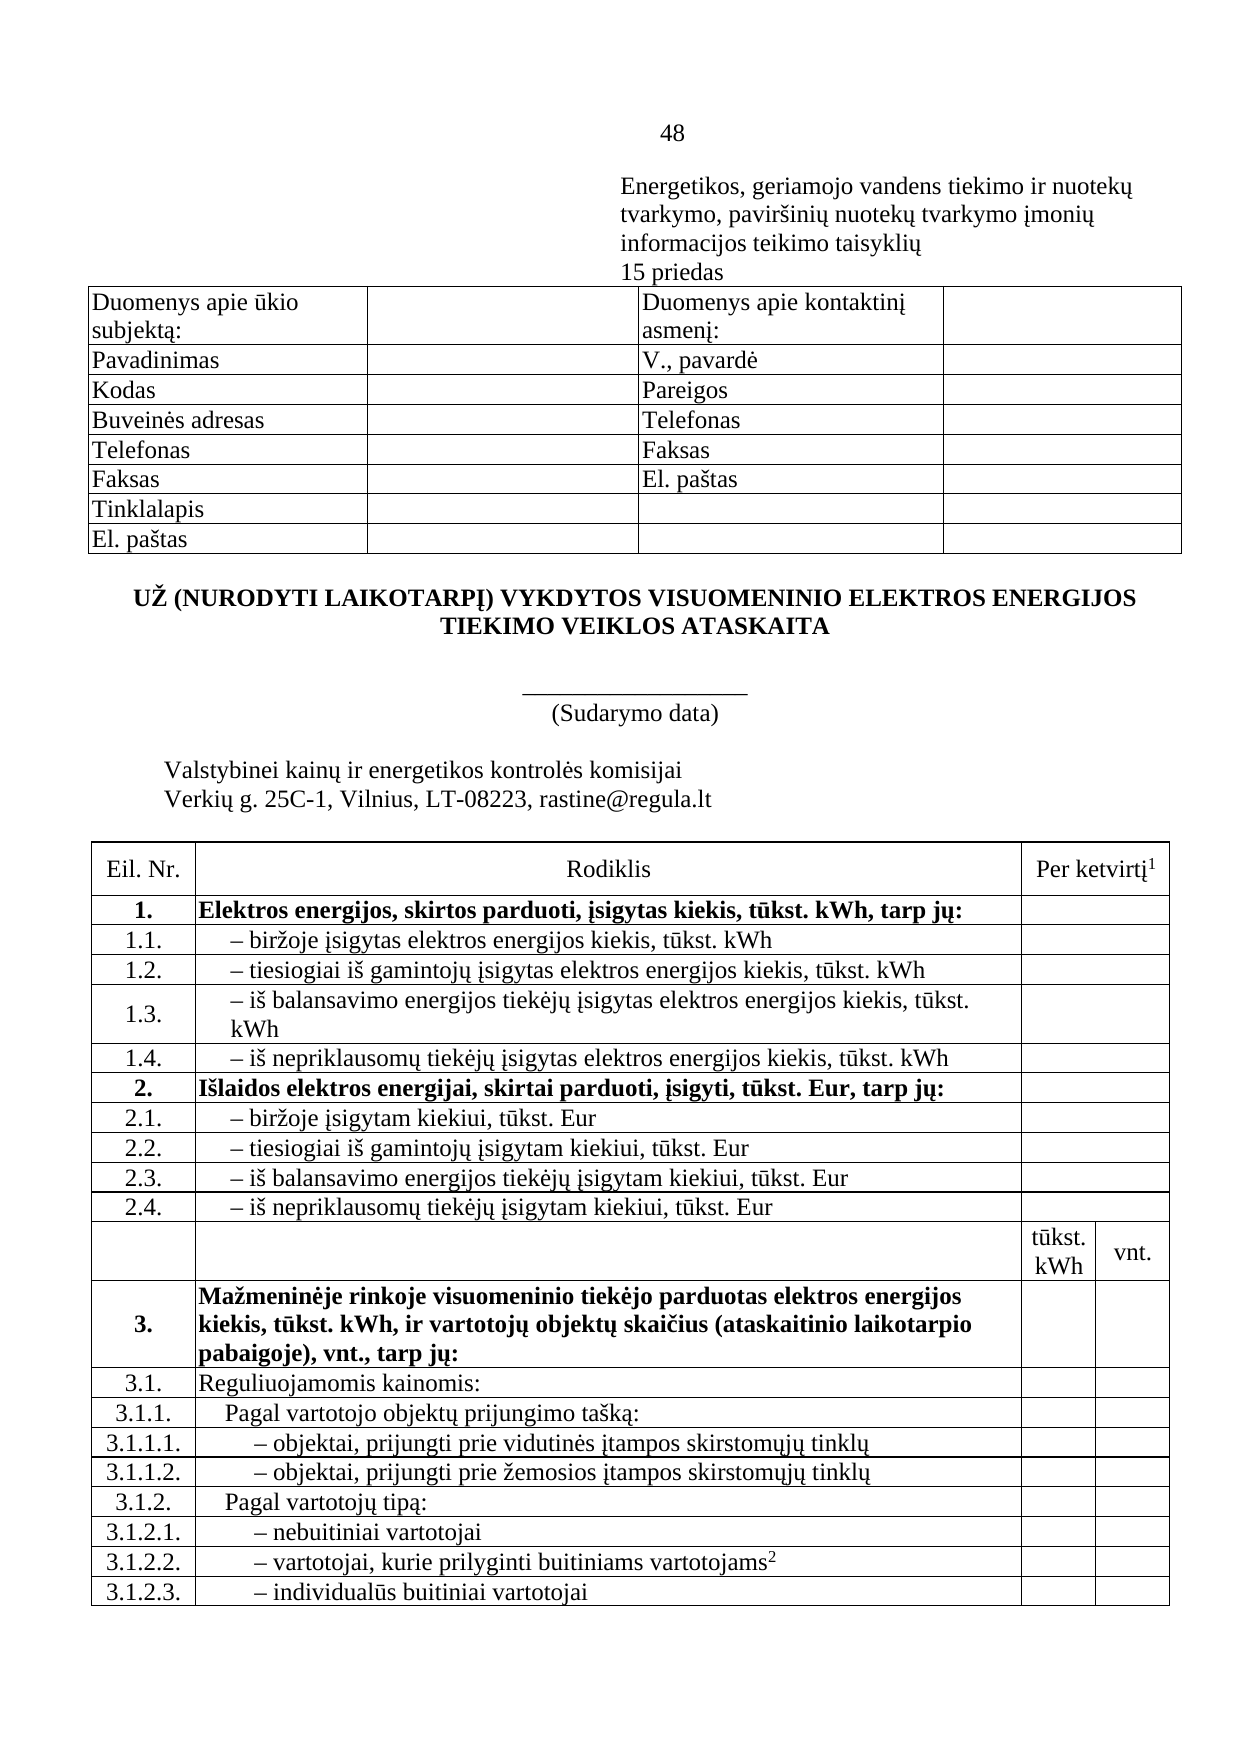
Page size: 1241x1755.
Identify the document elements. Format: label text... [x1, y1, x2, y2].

table_cell – biržoje įsigytas elektros energijos kiekis, tūkst. kWh [196, 925, 1021, 954]
table_cell [368, 494, 638, 523]
table_cell [1096, 1428, 1169, 1456]
table_cell [1096, 1368, 1169, 1397]
table_cell [1022, 1517, 1095, 1546]
text Verkių g. 25C-1, Vilnius, LT-08223, rastine@regula.lt [89, 784, 1181, 813]
table_cell [1022, 1577, 1095, 1605]
table_cell [1096, 1577, 1169, 1605]
table_cell 1. [92, 896, 195, 924]
table_cell [1022, 1547, 1095, 1576]
table_cell Reguliuojamomis kainomis: [196, 1368, 1021, 1397]
table_header Per ketvirtį1 [1022, 843, 1169, 894]
table_cell vnt. [1096, 1222, 1169, 1280]
table_cell Telefonas [89, 435, 367, 463]
table_cell [639, 494, 943, 523]
table_cell – individualūs buitiniai vartotojai [196, 1577, 1021, 1605]
table_cell tūkst. kWh [1022, 1222, 1095, 1280]
table_cell [1022, 955, 1169, 984]
table_cell [944, 524, 1181, 553]
table_cell Pavadinimas [89, 345, 367, 374]
table_cell [1022, 1044, 1169, 1072]
table_cell El. paštas [89, 524, 367, 553]
table_cell [1096, 1517, 1169, 1546]
table_cell Elektros energijos, skirtos parduoti, įsigytas kiekis, tūkst. kWh, tarp jų: [196, 896, 1021, 924]
text Valstybinei kainų ir energetikos kontrolės komisijai [89, 755, 1181, 784]
table_cell [944, 465, 1181, 493]
table_cell [368, 375, 638, 404]
table_cell Išlaidos elektros energijai, skirtai parduoti, įsigyti, tūkst. Eur, tarp jų: [196, 1073, 1021, 1102]
table_cell – nebuitiniai vartotojai [196, 1517, 1021, 1546]
table_cell [368, 465, 638, 493]
text __________________ [89, 669, 1181, 698]
table_cell – iš nepriklausomų tiekėjų įsigytas elektros energijos kiekis, tūkst. kWh [196, 1044, 1021, 1072]
table_cell [1096, 1547, 1169, 1576]
table_cell 2.2. [92, 1133, 195, 1162]
table_cell [92, 1222, 195, 1280]
table_cell [1022, 925, 1169, 954]
table_cell – objektai, prijungti prie vidutinės įtampos skirstomųjų tinklų [196, 1428, 1021, 1456]
table_cell [944, 375, 1181, 404]
table_cell 1.2. [92, 955, 195, 984]
table_cell Buveinės adresas [89, 405, 367, 434]
table_cell [1096, 1458, 1169, 1486]
table_cell [1096, 1281, 1169, 1367]
table_cell [944, 405, 1181, 434]
table_cell Tinklalapis [89, 494, 367, 523]
text Energetikos, geriamojo vandens tiekimo ir nuotekų tvarkymo, paviršinių nuotekų tvarkymo įmonių informacijos teikimo taisyklių [620, 171, 1181, 257]
table_cell [1022, 1281, 1095, 1367]
table_header Duomenys apie kontaktinį asmenį: [639, 287, 943, 344]
table_cell [368, 524, 638, 553]
table_cell [1022, 1368, 1095, 1397]
table_cell [1022, 1487, 1095, 1516]
table_cell [639, 524, 943, 553]
table_cell 2. [92, 1073, 195, 1102]
table_cell 1.3. [92, 985, 195, 1042]
table_header Duomenys apie ūkio subjektą: [89, 287, 367, 344]
table_header Rodiklis [196, 843, 1021, 894]
table_cell [1022, 1428, 1095, 1456]
table_cell – objektai, prijungti prie žemosios įtampos skirstomųjų tinklų [196, 1458, 1021, 1486]
table_cell [1022, 1163, 1169, 1191]
table_cell [368, 405, 638, 434]
table_cell [1022, 1398, 1095, 1427]
table_cell [1096, 1487, 1169, 1516]
table_cell – vartotojai, kurie prilyginti buitiniams vartotojams2 [196, 1547, 1021, 1576]
table_cell 3.1.1. [92, 1398, 195, 1427]
table_cell [1022, 896, 1169, 924]
table_cell [944, 345, 1181, 374]
table_cell Faksas [639, 435, 943, 463]
table_cell 2.1. [92, 1103, 195, 1132]
table_cell Kodas [89, 375, 367, 404]
table_cell El. paštas [639, 465, 943, 493]
table_cell Telefonas [639, 405, 943, 434]
table_cell Mažmeninėje rinkoje visuomeninio tiekėjo parduotas elektros energijos kiekis, tūkst. kWh, ir vartotojų objektų skaičius (ataskaitinio laikotarpio pabaigoje), vnt., tarp jų: [196, 1281, 1021, 1367]
table_cell 3.1.2.1. [92, 1517, 195, 1546]
table_cell [1022, 1103, 1169, 1132]
table_cell [368, 345, 638, 374]
table_cell Faksas [89, 465, 367, 493]
table_cell [1022, 985, 1169, 1042]
table_cell V., pavardė [639, 345, 943, 374]
table_cell [368, 435, 638, 463]
table_cell 3.1.1.1. [92, 1428, 195, 1456]
text (Sudarymo data) [89, 698, 1181, 726]
table_cell – tiesiogiai iš gamintojų įsigytas elektros energijos kiekis, tūkst. kWh [196, 955, 1021, 984]
table_cell Pagal vartotojų tipą: [196, 1487, 1021, 1516]
table_cell [1022, 1073, 1169, 1102]
table_header [944, 287, 1181, 344]
table_cell – iš balansavimo energijos tiekėjų įsigytas elektros energijos kiekis, tūkst. kWh [196, 985, 1021, 1042]
table_cell – tiesiogiai iš gamintojų įsigytam kiekiui, tūkst. Eur [196, 1133, 1021, 1162]
table_cell 3.1. [92, 1368, 195, 1397]
table_cell [1096, 1398, 1169, 1427]
table_cell 3.1.2.3. [92, 1577, 195, 1605]
table_cell 2.4. [92, 1193, 195, 1221]
table_cell [1022, 1133, 1169, 1162]
table_cell 3.1.1.2. [92, 1458, 195, 1486]
text 15 priedas [620, 257, 1181, 286]
table_cell – biržoje įsigytam kiekiui, tūkst. Eur [196, 1103, 1021, 1132]
table_cell [1022, 1193, 1169, 1221]
table_cell [196, 1222, 1021, 1280]
table_cell Pagal vartotojo objektų prijungimo tašką: [196, 1398, 1021, 1427]
table_cell – iš balansavimo energijos tiekėjų įsigytam kiekiui, tūkst. Eur [196, 1163, 1021, 1191]
table_cell [944, 494, 1181, 523]
table_cell 3. [92, 1281, 195, 1367]
table_cell Pareigos [639, 375, 943, 404]
table_cell – iš nepriklausomų tiekėjų įsigytam kiekiui, tūkst. Eur [196, 1193, 1021, 1221]
table_cell [944, 435, 1181, 463]
table_header [368, 287, 638, 344]
table_header Eil. Nr. [92, 843, 195, 894]
table_cell 1.1. [92, 925, 195, 954]
table_cell 1.4. [92, 1044, 195, 1072]
table_cell [1022, 1458, 1095, 1486]
table_cell 3.1.2.2. [92, 1547, 195, 1576]
table_cell 2.3. [92, 1163, 195, 1191]
text UŽ (NURODYTI LAIKOTARPĮ) VYKDYTOS VISUOMENINIO ELEKTROS ENERGIJOS TIEKIMO VEIKLOS ATASKAITA [89, 583, 1181, 640]
table_cell 3.1.2. [92, 1487, 195, 1516]
